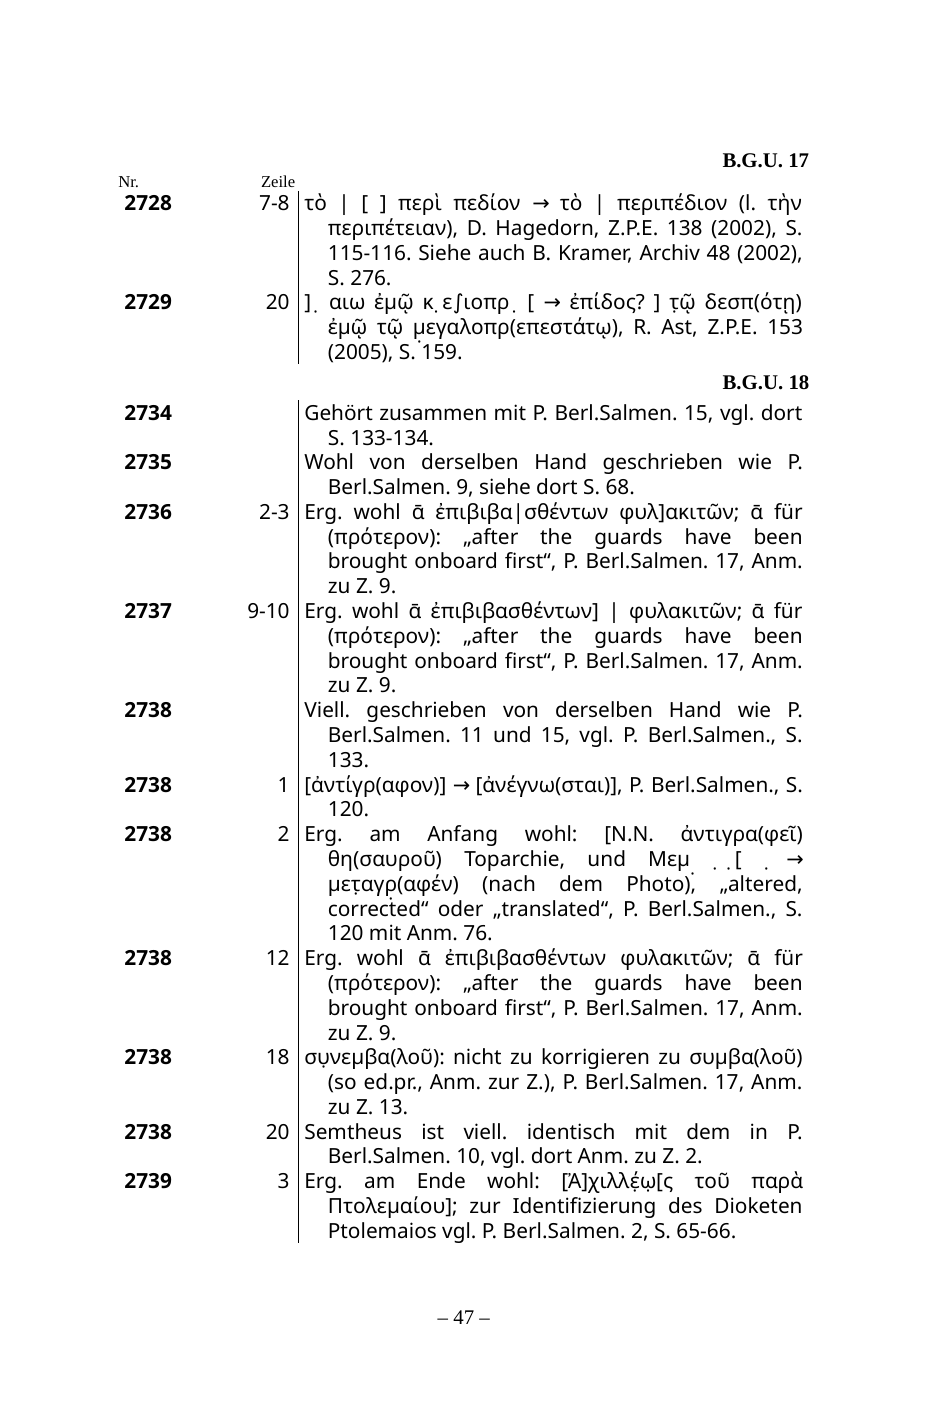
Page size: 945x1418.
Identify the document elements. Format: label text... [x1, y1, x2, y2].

table_cell 2736 [118, 500, 207, 599]
table_cell 3 [207, 1169, 298, 1243]
table_cell 20 [207, 290, 298, 364]
table_cell 1 [207, 772, 298, 822]
table_cell Erg. wohl ᾱ ἐπιβιβασθέντων φυλακιτῶν; ᾱ für (πρότερον): „after the guards have been brought onboard first“, P. Berl.Salmen. 17, Anm. zu Z. 9. [299, 946, 809, 1045]
table_header [207, 400, 298, 450]
table_cell [ἀντίγρ(αφον)] → [ἀνέγνω(σται)], P. Berl.Salmen., S. 120. [299, 772, 809, 822]
table_cell Erg. wohl ᾱ ἐπιβιβασθέντων] | φυλακιτῶν; ᾱ für (πρότερον): „after the guards have been brought onboard first“, P. Berl.Salmen. 17, Anm. zu Z. 9. [299, 599, 809, 698]
table_cell 2739 [118, 1169, 207, 1243]
table_cell Erg. wohl ᾱ ἐπιβιβα|σθέντων φυλ]ακιτῶν; ᾱ für (πρότερον): „after the guards have been brought onboard first“, P. Berl.Salmen. 17, Anm. zu Z. 9. [299, 500, 809, 599]
table_cell [207, 450, 298, 499]
table_cell 2738 [118, 698, 207, 772]
table_header 2734 [118, 400, 207, 450]
table_cell 2 [207, 822, 298, 946]
table_cell 18 [207, 1045, 298, 1119]
table_cell Erg. am Ende wohl: [Ἀ]χιλλέ̣ω̣[ς τοῦ παρὰ Πτολεμαίου]; zur Identifizierung des Dioketen Ptolemaios vgl. P. Berl.Salmen. 2, S. 65-66. [299, 1169, 809, 1243]
table_cell τὸ | [ ] περὶ πεδίον → τὸ | περιπέδιον (l. τὴν περιπέτειαν), D. Hagedorn, Z.P.E. 138 (2002), S. 115-116. Siehe auch B. Kramer, Archiv 48 (2002), S. 276. [299, 191, 809, 290]
table_cell 9-10 [207, 599, 298, 698]
table_cell Semtheus ist viell. identisch mit dem in P. Berl.Salmen. 10, vgl. dort Anm. zu Z. 2. [299, 1119, 809, 1169]
table_cell Erg. am Anfang wohl: [N.N. ἀντιγρα(φεῖ) θη(σαυροῦ) Toparchie, und Μεμ̣ ̣ ̣[ ̣ → μετ̣αγρ̣(αφέν) (nach dem Photo), „altered, corrected“ oder „translated“, P. Berl.Salmen., S. 120 mit Anm. 76. [299, 822, 809, 946]
table_cell ] ̣ αιω ἐμῷ κ ̣ε∫ιοπρ ̣ [ → ἐπίδος? ] τ̣ῷ δεσπ(ότῃ) ἐμῷ τῷ μ̣εγαλοπρ(επεστάτῳ), R. Ast, Z.P.E. 153 (2005), S. 159. [299, 290, 809, 364]
table_cell 2738 [118, 822, 207, 946]
table_cell 2737 [118, 599, 207, 698]
table_cell 2729 [118, 290, 207, 364]
table_cell 20 [207, 1119, 298, 1169]
table_cell 2738 [118, 1119, 207, 1169]
table_cell Wohl von derselben Hand geschrieben wie P. Berl.Salmen. 9, siehe dort S. 68. [299, 450, 809, 499]
table_cell Viell. geschrieben von derselben Hand wie P. Berl.Salmen. 11 und 15, vgl. P. Berl.Salmen., S. 133. [299, 698, 809, 772]
table_cell 2-3 [207, 500, 298, 599]
subtitle B.G.U. 18 [118, 370, 809, 394]
table_cell 2728 [118, 191, 207, 290]
table_cell συ̣νεμβα(λοῦ): nicht zu korrigieren zu συμβα(λοῦ) (so ed.pr., Anm. zur Z.), P. Berl.Salmen. 17, Anm. zu Z. 13. [299, 1045, 809, 1119]
table_cell 2738 [118, 946, 207, 1045]
table_cell [207, 698, 298, 772]
table_cell 12 [207, 946, 298, 1045]
table_cell 2735 [118, 450, 207, 499]
table_cell 7-8 [207, 191, 298, 290]
table_header Gehört zusammen mit P. Berl.Salmen. 15, vgl. dort S. 133-134. [299, 400, 809, 450]
table_cell 2738 [118, 772, 207, 822]
table_cell 2738 [118, 1045, 207, 1119]
